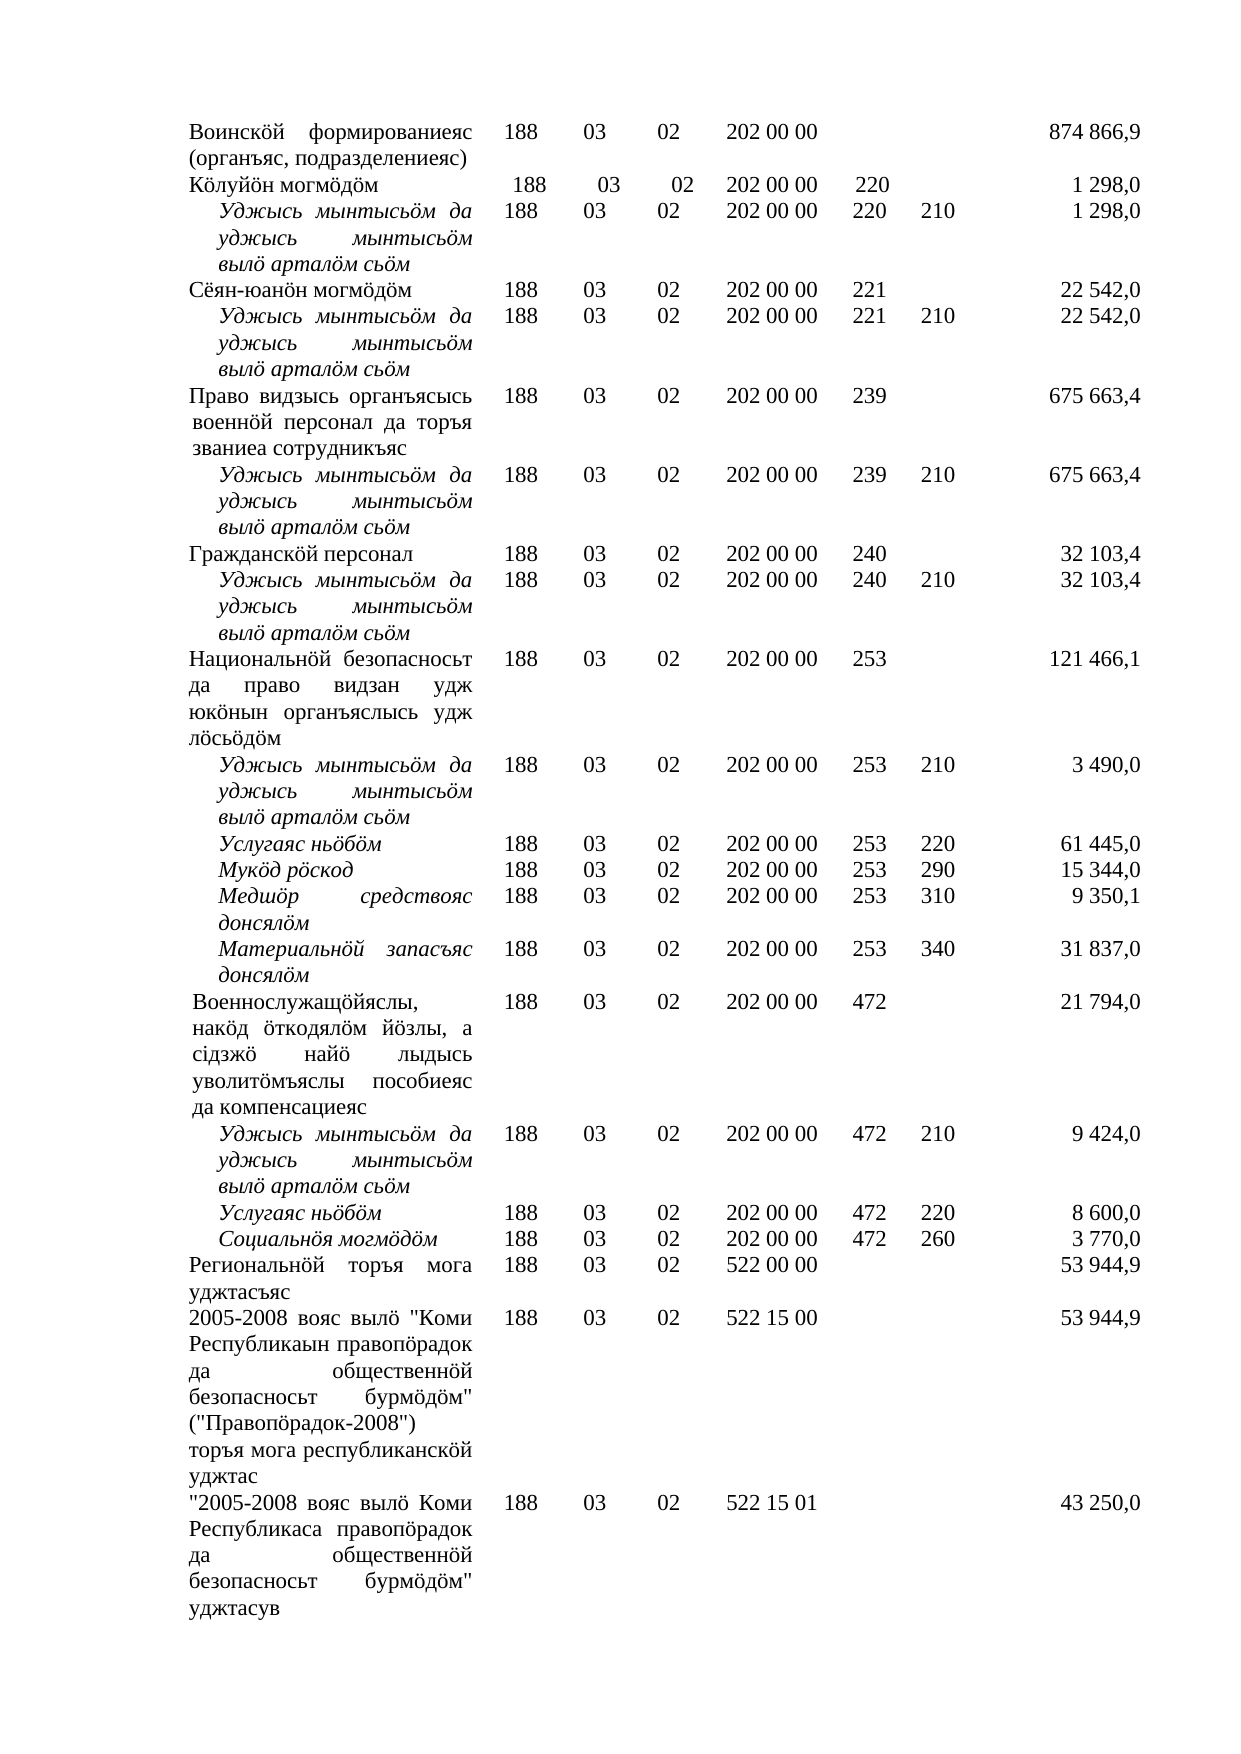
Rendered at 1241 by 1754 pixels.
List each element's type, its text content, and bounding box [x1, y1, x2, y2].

table_cell 02 [631, 1120, 705, 1199]
table_cell [901, 118, 974, 171]
table_cell 253 [838, 883, 901, 935]
table_cell 03 [558, 1304, 631, 1488]
table_cell 202 00 00 [705, 1199, 838, 1225]
table_cell [1152, 171, 1196, 197]
table_cell [1152, 1120, 1196, 1199]
table_cell 9 424,0 [975, 1120, 1152, 1199]
table_cell 210 [901, 1120, 974, 1199]
table_cell 02 [631, 171, 705, 197]
table_cell 253 [838, 935, 901, 988]
table_cell 472 [838, 1120, 901, 1199]
table_cell 53 944,9 [975, 1251, 1152, 1304]
table_cell [1152, 1199, 1196, 1225]
table_cell 03 [558, 461, 631, 540]
table_cell Гражданскöй персонал [177, 540, 484, 566]
table_cell 202 00 00 [705, 645, 838, 751]
table_cell 210 [901, 461, 974, 540]
table_cell 210 [901, 303, 974, 382]
table_cell 202 00 00 [705, 461, 838, 540]
table_cell 188 [484, 988, 558, 1119]
table_cell 121 466,1 [975, 645, 1152, 751]
table_cell 02 [631, 830, 705, 856]
table_cell 03 [558, 540, 631, 566]
table_cell 03 [558, 856, 631, 882]
table_cell 202 00 00 [705, 276, 838, 303]
table_cell 02 [631, 935, 705, 988]
table_cell 15 344,0 [975, 856, 1152, 882]
table_cell 188 [484, 751, 558, 830]
table_cell 3 770,0 [975, 1225, 1152, 1251]
table_cell 53 944,9 [975, 1304, 1152, 1488]
table_cell 188 [484, 197, 558, 276]
table_cell 3 490,0 [975, 751, 1152, 830]
table_cell Региональнöй торъя мога уджтасъяс [177, 1251, 484, 1304]
table_cell 03 [558, 1251, 631, 1304]
table_cell 21 794,0 [975, 988, 1152, 1119]
table_cell [1152, 751, 1196, 830]
table_cell 02 [631, 988, 705, 1119]
table_cell 522 00 00 [705, 1251, 838, 1304]
table_cell 188 [484, 118, 558, 171]
table_cell 221 [838, 303, 901, 382]
table_cell 472 [838, 988, 901, 1119]
table_cell 02 [631, 645, 705, 751]
table_cell 239 [838, 461, 901, 540]
table_cell 290 [901, 856, 974, 882]
table_cell 02 [631, 883, 705, 935]
table_cell 03 [558, 988, 631, 1119]
table_cell 188 [484, 566, 558, 645]
table_cell 03 [558, 645, 631, 751]
table_cell 03 [558, 1120, 631, 1199]
table_cell 02 [631, 566, 705, 645]
table_cell 202 00 00 [705, 118, 838, 171]
table_cell 202 00 00 [705, 171, 838, 197]
table_cell 188 [484, 830, 558, 856]
table_cell 202 00 00 [705, 935, 838, 988]
table_cell [1152, 566, 1196, 645]
table_cell [838, 1489, 901, 1620]
table_cell [1152, 1251, 1196, 1304]
table_cell 220 [838, 171, 901, 197]
table_cell 239 [838, 382, 901, 461]
table_cell 188 [484, 461, 558, 540]
table_cell 1 298,0 [975, 171, 1152, 197]
table_cell [901, 171, 974, 197]
table_cell [1152, 883, 1196, 935]
table_cell 02 [631, 1251, 705, 1304]
table_cell 8 600,0 [975, 1199, 1152, 1225]
table_cell [901, 1489, 974, 1620]
table_cell 253 [838, 856, 901, 882]
table_cell 202 00 00 [705, 566, 838, 645]
table_cell 188 [484, 303, 558, 382]
table_cell 220 [838, 197, 901, 276]
table_cell 32 103,4 [975, 540, 1152, 566]
table_cell [838, 118, 901, 171]
table_cell Услугаяс ньöбöм [177, 1199, 484, 1225]
table_cell Уджысь мынтысьöм да уджысь мынтысьöм вылö арталöм сьöм [177, 197, 484, 276]
table_cell 03 [558, 303, 631, 382]
table_cell 03 [558, 276, 631, 303]
table_cell 02 [631, 751, 705, 830]
table_cell [901, 540, 974, 566]
table_cell 210 [901, 566, 974, 645]
table_cell [1152, 276, 1196, 303]
table_cell 02 [631, 1199, 705, 1225]
table_cell 9 350,1 [975, 883, 1152, 935]
table_cell 02 [631, 197, 705, 276]
table_cell [1152, 461, 1196, 540]
table_cell Право видзысь органъясысь военнöй персонал да торъя званиеа сотрудникъяс [177, 382, 484, 461]
table_cell [1152, 1304, 1196, 1488]
table_cell [1152, 856, 1196, 882]
table_cell 202 00 00 [705, 197, 838, 276]
table_cell [838, 1251, 901, 1304]
table_cell Уджысь мынтысьöм да уджысь мынтысьöм вылö арталöм сьöм [177, 461, 484, 540]
table_cell 02 [631, 856, 705, 882]
table_cell 220 [901, 1199, 974, 1225]
table_cell 874 866,9 [975, 118, 1152, 171]
table_cell 188 [484, 883, 558, 935]
table_cell 253 [838, 645, 901, 751]
table_cell 202 00 00 [705, 883, 838, 935]
table_cell 31 837,0 [975, 935, 1152, 988]
table_cell 240 [838, 566, 901, 645]
table_cell [901, 645, 974, 751]
table_cell Мукöд рöскод [177, 856, 484, 882]
table_cell Медшöр средствояс донсялöм [177, 883, 484, 935]
table_cell 61 445,0 [975, 830, 1152, 856]
table_cell 472 [838, 1199, 901, 1225]
table_cell Уджысь мынтысьöм да уджысь мынтысьöм вылö арталöм сьöм [177, 566, 484, 645]
table_cell [1152, 830, 1196, 856]
table_cell Социальнöя могмöдöм [177, 1225, 484, 1251]
table_cell 253 [838, 751, 901, 830]
table_cell Уджысь мынтысьöм да уджысь мынтысьöм вылö арталöм сьöм [177, 1120, 484, 1199]
table_cell 202 00 00 [705, 1225, 838, 1251]
table_cell 202 00 00 [705, 540, 838, 566]
table_cell 210 [901, 751, 974, 830]
table_cell 188 [484, 856, 558, 882]
table_cell 221 [838, 276, 901, 303]
table_cell 188 [484, 1199, 558, 1225]
table_cell Воинскöй формированиеяс (органъяс, подразделениеяс) [177, 118, 484, 171]
table_cell Сёян-юанöн могмöдöм [177, 276, 484, 303]
table_cell [901, 1251, 974, 1304]
table_cell 03 [558, 935, 631, 988]
table_cell 202 00 00 [705, 856, 838, 882]
table_cell 188 [484, 1120, 558, 1199]
table_cell Услугаяс ньöбöм [177, 830, 484, 856]
table_cell 22 542,0 [975, 303, 1152, 382]
table_cell 02 [631, 303, 705, 382]
table_cell [1152, 118, 1196, 171]
table_cell 03 [558, 382, 631, 461]
table_cell 340 [901, 935, 974, 988]
table_cell 472 [838, 1225, 901, 1251]
table_cell Уджысь мынтысьöм да уджысь мынтысьöм вылö арталöм сьöм [177, 751, 484, 830]
table_cell [1152, 1489, 1196, 1620]
table_cell 202 00 00 [705, 382, 838, 461]
table_cell Материальнöй запасъяс донсялöм [177, 935, 484, 988]
table_cell [838, 1304, 901, 1488]
table_cell [901, 1304, 974, 1488]
table_cell [1152, 935, 1196, 988]
table_cell 02 [631, 276, 705, 303]
table_cell 188 [484, 1304, 558, 1488]
table_cell [1152, 988, 1196, 1119]
table_cell 202 00 00 [705, 751, 838, 830]
table_cell 03 [558, 171, 631, 197]
table_cell 32 103,4 [975, 566, 1152, 645]
table_cell 22 542,0 [975, 276, 1152, 303]
table_cell 03 [558, 830, 631, 856]
table_cell 220 [901, 830, 974, 856]
table_cell Уджысь мынтысьöм да уджысь мынтысьöм вылö арталöм сьöм [177, 303, 484, 382]
table_cell [901, 988, 974, 1119]
table_cell 188 [484, 540, 558, 566]
table_cell 202 00 00 [705, 1120, 838, 1199]
table_cell [1152, 197, 1196, 276]
table_cell 310 [901, 883, 974, 935]
table_cell 188 [484, 645, 558, 751]
table_cell 02 [631, 1489, 705, 1620]
table_cell 03 [558, 1489, 631, 1620]
table_cell 260 [901, 1225, 974, 1251]
table_cell 03 [558, 883, 631, 935]
table_cell 675 663,4 [975, 382, 1152, 461]
table_cell [1152, 540, 1196, 566]
table_cell 188 [484, 1225, 558, 1251]
table_cell 188 [484, 276, 558, 303]
table_cell 03 [558, 566, 631, 645]
table_cell 253 [838, 830, 901, 856]
table_cell "2005-2008 вояс вылö Коми Республикаса правопöрадок да общественнöй безопасносьт бурмöдöм" уджтасув [177, 1489, 484, 1620]
table_cell 02 [631, 1304, 705, 1488]
table_cell 1 298,0 [975, 197, 1152, 276]
table_cell [901, 382, 974, 461]
table_cell 03 [558, 1225, 631, 1251]
table_cell 03 [558, 1199, 631, 1225]
table_cell 02 [631, 382, 705, 461]
table_cell 188 [484, 171, 558, 197]
table_cell 188 [484, 1489, 558, 1620]
table_cell 202 00 00 [705, 988, 838, 1119]
table_cell 210 [901, 197, 974, 276]
table_cell 03 [558, 197, 631, 276]
table_cell [1152, 1225, 1196, 1251]
table_cell 202 00 00 [705, 303, 838, 382]
table_cell 202 00 00 [705, 830, 838, 856]
table_cell Кöлуйöн могмöдöм [177, 171, 484, 197]
table_cell 188 [484, 1251, 558, 1304]
table_cell 02 [631, 118, 705, 171]
table_cell 675 663,4 [975, 461, 1152, 540]
table_cell 240 [838, 540, 901, 566]
table_cell 522 15 01 [705, 1489, 838, 1620]
table_cell [901, 276, 974, 303]
table_cell 522 15 00 [705, 1304, 838, 1488]
table_cell Военнослужащöйяслы, накöд öткодялöм йöзлы, а сiдзжö найö лыдысь уволитöмъяслы пособиеяс да компенсациеяс [177, 988, 484, 1119]
table_cell 43 250,0 [975, 1489, 1152, 1620]
table_cell Национальнöй безопасносьт да право видзан удж юкöнын органъяслысь удж лöсьöдöм [177, 645, 484, 751]
table_cell 02 [631, 1225, 705, 1251]
table_cell [1152, 645, 1196, 751]
table_cell [1152, 382, 1196, 461]
table_cell [1152, 303, 1196, 382]
table_cell 188 [484, 382, 558, 461]
table_cell 188 [484, 935, 558, 988]
table_cell 03 [558, 118, 631, 171]
table_cell 2005-2008 вояс вылö "Коми Республикаын правопöрадок да общественнöй безопасносьт бурмöдöм" ("Правопöрадок-2008") торъя мога республиканскöй уджтас [177, 1304, 484, 1488]
table_cell 02 [631, 540, 705, 566]
table_cell 03 [558, 751, 631, 830]
table_cell 02 [631, 461, 705, 540]
